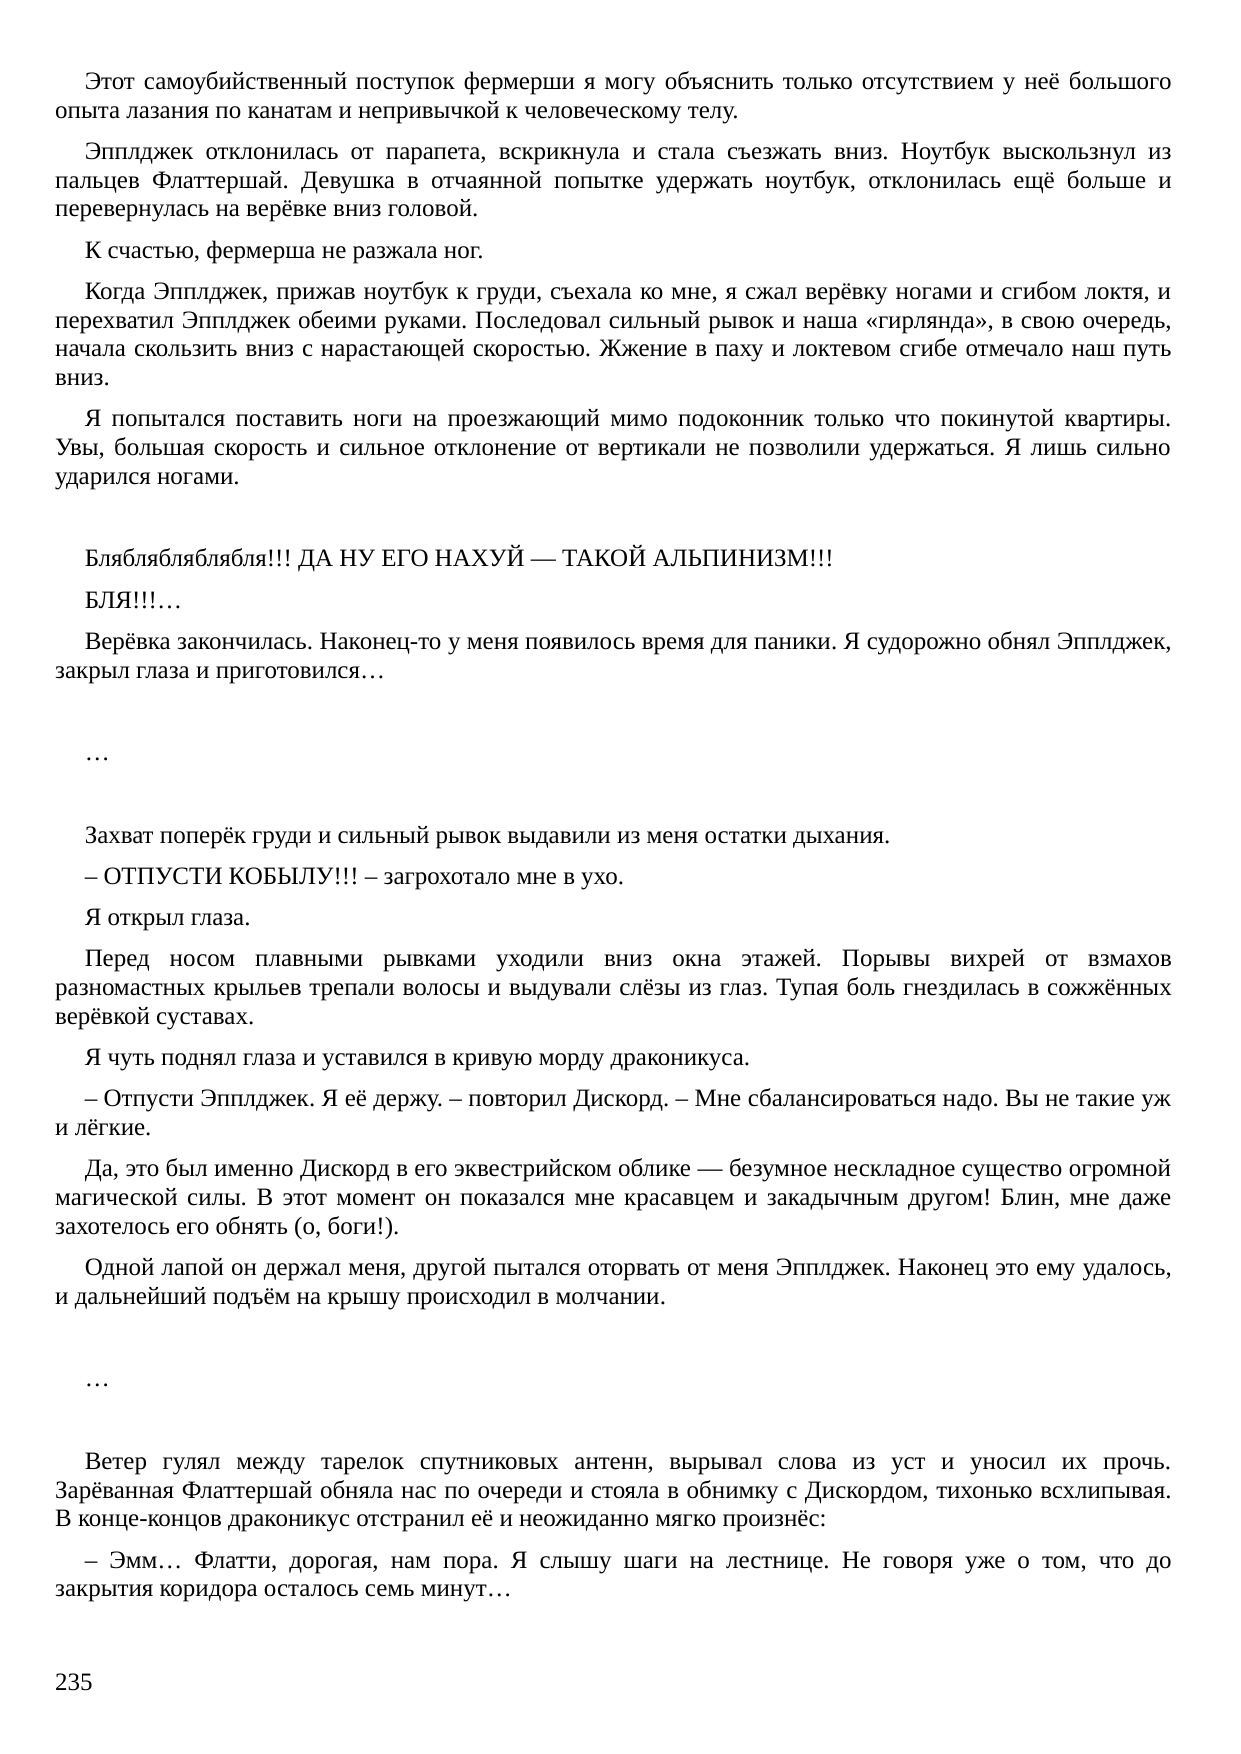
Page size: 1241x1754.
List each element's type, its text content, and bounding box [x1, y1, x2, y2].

text – ОТПУСТИ КОБЫЛУ!!! – загрохотало мне в ухо. [55, 861, 1173, 890]
text Бляблябляблябля!!! ДА НУ ЕГО НАХУЙ — ТАКОЙ АЛЬПИНИЗМ!!! [55, 543, 1173, 572]
text Эпплджек отклонилась от парапета, вскрикнула и стала съезжать вниз. Ноутбук выскользнул из пальцев Флаттершай. Девушка в отчаянной попытке удержать ноутбук, отклонилась ещё больше и перевернулась на верёвке вниз головой. [55, 136, 1173, 222]
text Когда Эпплджек, прижав ноутбук к груди, съехала ко мне, я сжал верёвку ногами и сгибом локтя, и перехватил Эпплджек обеими руками. Последовал сильный рывок и наша «гирлянда», в свою очередь, начала скользить вниз с нарастающей скоростью. Жжение в паху и локтевом сгибе отмечало наш путь вниз. [55, 276, 1173, 391]
text Одной лапой он держал меня, другой пытался оторвать от меня Эпплджек. Наконец это ему удалось, и дальнейший подъём на крышу происходил в молчании. [55, 1252, 1173, 1310]
text Ветер гулял между тарелок спутниковых антенн, вырывал слова из уст и уносил их прочь. Зарёванная Флаттершай обняла нас по очереди и стояла в обнимку с Дискордом, тихонько всхлипывая. В конце-концов драконикус отстранил её и неожиданно мягко произнёс: [55, 1446, 1173, 1532]
text … [55, 737, 1173, 766]
text Захват поперёк груди и сильный рывок выдавили из меня остатки дыхания. [55, 820, 1173, 848]
text Перед носом плавными рывками уходили вниз окна этажей. Порывы вихрей от взмахов разномастных крыльев трепали волосы и выдували слёзы из глаз. Тупая боль гнездилась в сожжённых верёвкой суставах. [55, 943, 1173, 1030]
text Верёвка закончилась. Наконец-то у меня появилось время для паники. Я судорожно обнял Эпплджек, закрыл глаза и приготовился… [55, 626, 1173, 683]
text Да, это был именно Дискорд в его эквестрийском облике — безумное нескладное существо огромной магической силы. В этот момент он показался мне красавцем и закадычным другом! Блин, мне даже захотелось его обнять (о, боги!). [55, 1153, 1173, 1240]
text К счастью, фермерша не разжала ног. [55, 235, 1173, 263]
text – Отпусти Эпплджек. Я её держу. – повторил Дискорд. – Мне сбалансироваться надо. Вы не такие уж и лёгкие. [55, 1083, 1173, 1141]
text БЛЯ!!!… [55, 585, 1173, 613]
text Этот самоубийственный поступок фермерши я могу объяснить только отсутствием у неё большого опыта лазания по канатам и непривычкой к человеческому телу. [55, 66, 1173, 123]
text … [55, 1363, 1173, 1392]
text Я открыл глаза. [55, 902, 1173, 931]
text Я чуть поднял глаза и уставился в кривую морду драконикуса. [55, 1042, 1173, 1071]
text – Эмм… Флатти, дорогая, нам пора. Я слышу шаги на лестнице. Не говоря уже о том, что до закрытия коридора осталось семь минут… [55, 1545, 1173, 1602]
text Я попытался поставить ноги на проезжающий мимо подоконник только что покинутой квартиры. Увы, большая скорость и сильное отклонение от вертикали не позволили удержаться. Я лишь сильно ударился ногами. [55, 403, 1173, 490]
